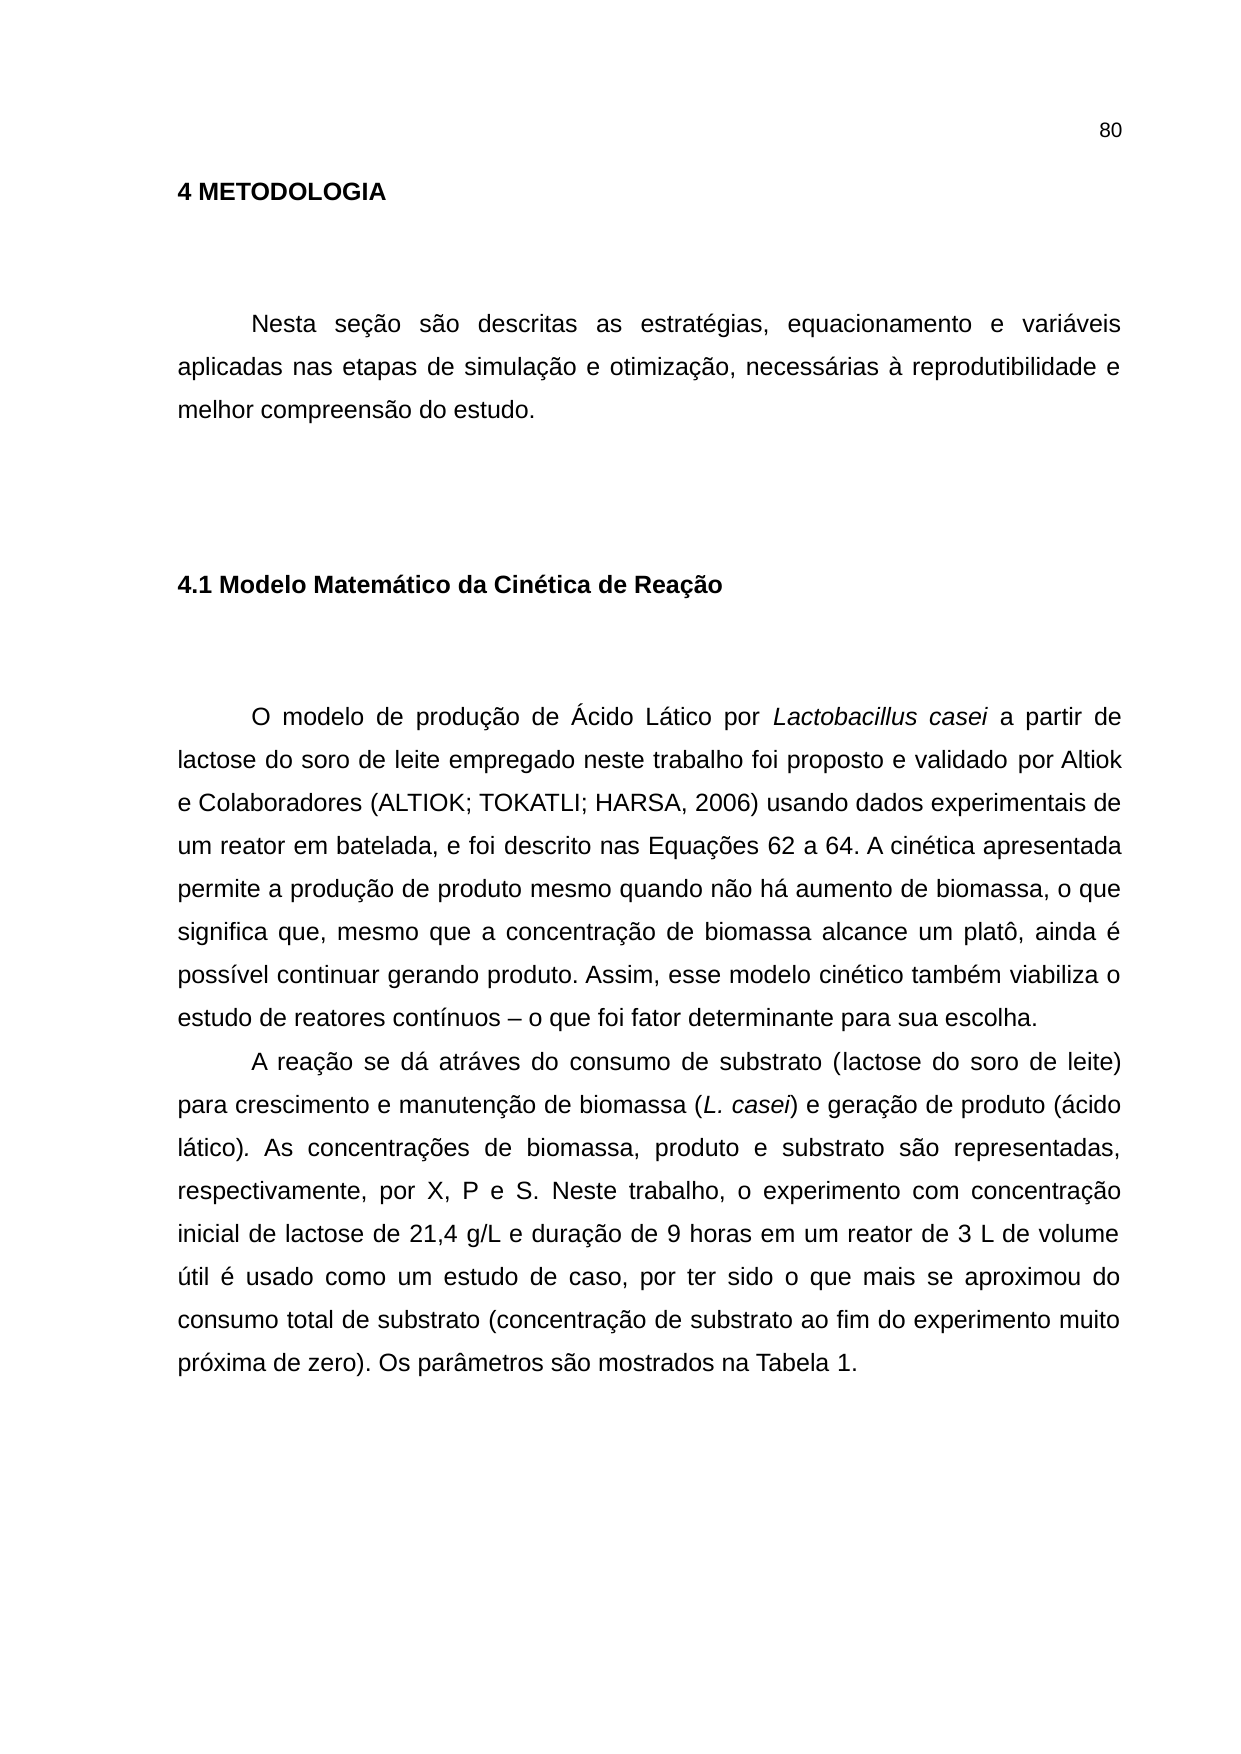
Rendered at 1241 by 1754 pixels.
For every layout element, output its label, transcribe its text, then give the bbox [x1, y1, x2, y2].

text A reação se dá atráves do consumo de substrato (lactose do soro de leite) para crescimento e manutenção de biomassa (L. casei) e geração de produto (ácido lático). As concentrações de biomassa, produto e substrato são representadas, respectivamente, por X, P e S. Neste trabalho, o experimento com concentração inicial de lactose de 21,4 g/L e duração de 9 horas em um reator de 3 L de volume útil é usado como um estudo de caso, por ter sido o que mais se aproximou do consumo total de substrato (concentração de substrato ao fim do experimento muito próxima de zero). Os parâmetros são mostrados na Tabela 1. [177, 1046, 1122, 1377]
subtitle Modelo Matemático da Cinética de Reação [177, 570, 1122, 598]
text O modelo de produção de Ácido Lático por Lactobacillus casei a partir de lactose do soro de leite empregado neste trabalho foi proposto e validado por Altiok e Colaboradores (ALTIOK; TOKATLI; HARSA, 2006) usando dados experimentais de um reator em batelada, e foi descrito nas Equações 62 a 64. A cinética apresentada permite a produção de produto mesmo quando não há aumento de biomassa, o que significa que, mesmo que a concentração de biomassa alcance um platô, ainda é possível continuar gerando produto. Assim, esse modelo cinético também viabiliza o estudo de reatores contínuos – o que foi fator determinante para sua escolha. [177, 701, 1122, 1032]
text Nesta seção são descritas as estratégias, equacionamento e variáveis aplicadas nas etapas de simulação e otimização, necessárias à reprodutibilidade e melhor compreensão do estudo. [177, 309, 1122, 424]
subtitle Metodologia [177, 177, 1122, 206]
